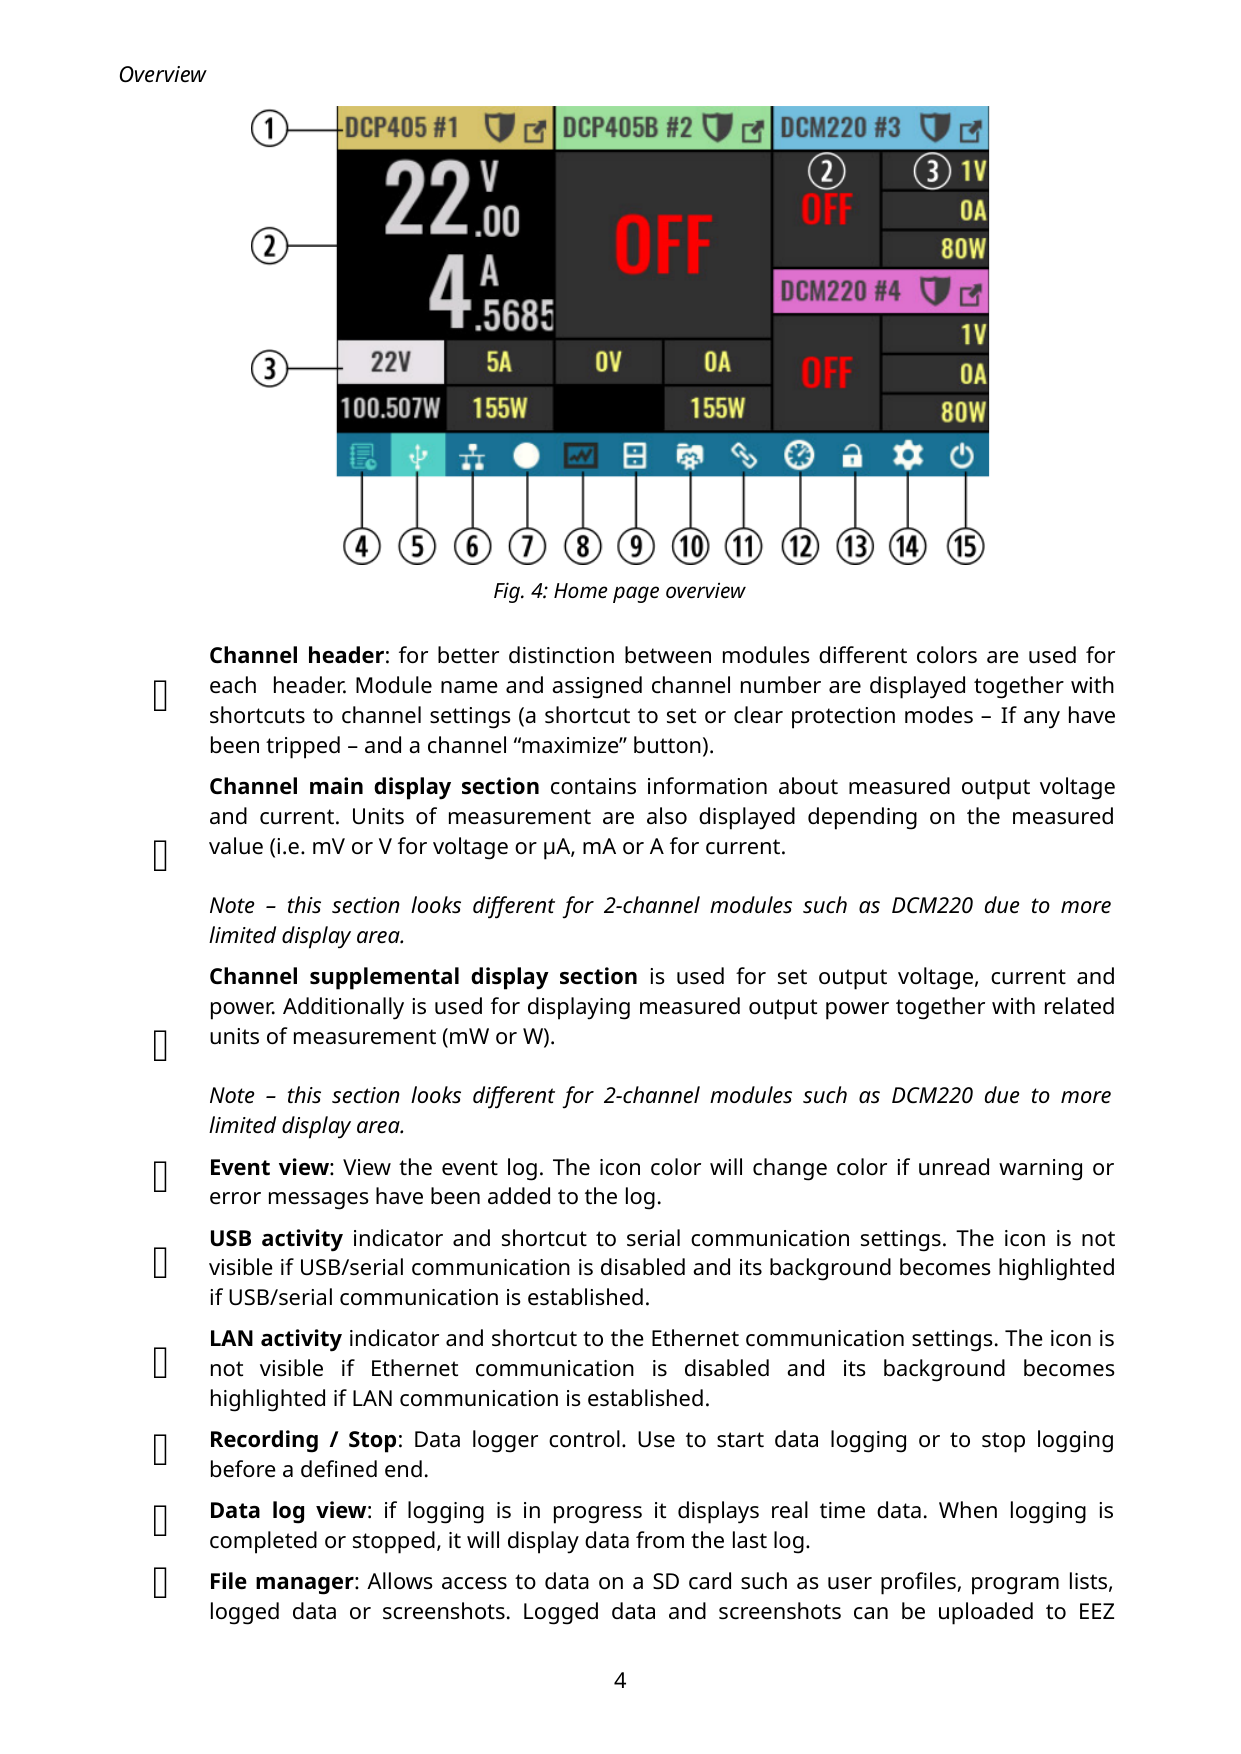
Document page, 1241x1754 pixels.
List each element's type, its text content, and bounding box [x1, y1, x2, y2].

table_cell  [118, 956, 203, 1146]
table_cell  [118, 765, 203, 956]
table_cell Channel main display section contains information about measured output voltage and current. Units of measurement are also displayed depending on the measured value (i.e. mV or V for voltage or μA, mA or A for current. Note – this section looks different for 2-channel modules such as DCM220 due to more limited display area. [203, 765, 1122, 956]
table_cell  [118, 1561, 203, 1632]
table_cell Event view: View the event log. The icon color will change color if unread warning or error messages have been added to the log. [203, 1146, 1122, 1217]
table_cell  [118, 1318, 203, 1418]
table_cell  [118, 1419, 203, 1489]
table_cell Data log view: if logging is in progress it displays real time data. When logging is completed or stopped, it will display data from the last log. [203, 1490, 1122, 1561]
table_cell LAN activity indicator and shortcut to the Ethernet communication settings. The icon is not visible if Ethernet communication is disabled and its background becomes highlighted if LAN communication is established. [203, 1318, 1122, 1418]
table_cell  [118, 1217, 203, 1318]
table_cell Recording / Stop: Data logger control. Use to start data logging or to stop logging before a defined end. [203, 1419, 1122, 1489]
table_cell USB activity indicator and shortcut to serial communication settings. The icon is not visible if USB/serial communication is disabled and its background becomes highlighted if USB/serial communication is established. [203, 1217, 1122, 1318]
text Fig. 4: Home page overview [251, 565, 989, 605]
table_cell  [118, 1490, 203, 1561]
picture [251, 106, 990, 565]
table_header Channel header: for better distinction between modules different colors are used for each header. Module name and assigned channel number are displayed together with shortcuts to channel settings (a shortcut to set or clear protection modes – If any have been tripped – and a channel “maximize” button). [203, 635, 1122, 765]
table_cell Channel supplemental display section is used for set output voltage, current and power. Additionally is used for displaying measured output power together with related units of measurement (mW or W). Note – this section looks different for 2-channel modules such as DCM220 due to more limited display area. [203, 956, 1122, 1146]
table_cell  [118, 1146, 203, 1217]
table_cell File manager: Allows access to data on a SD card such as user profiles, program lists, logged data or screenshots. Logged data and screenshots can be uploaded to EEZ [203, 1561, 1122, 1632]
table_header  [118, 635, 203, 765]
